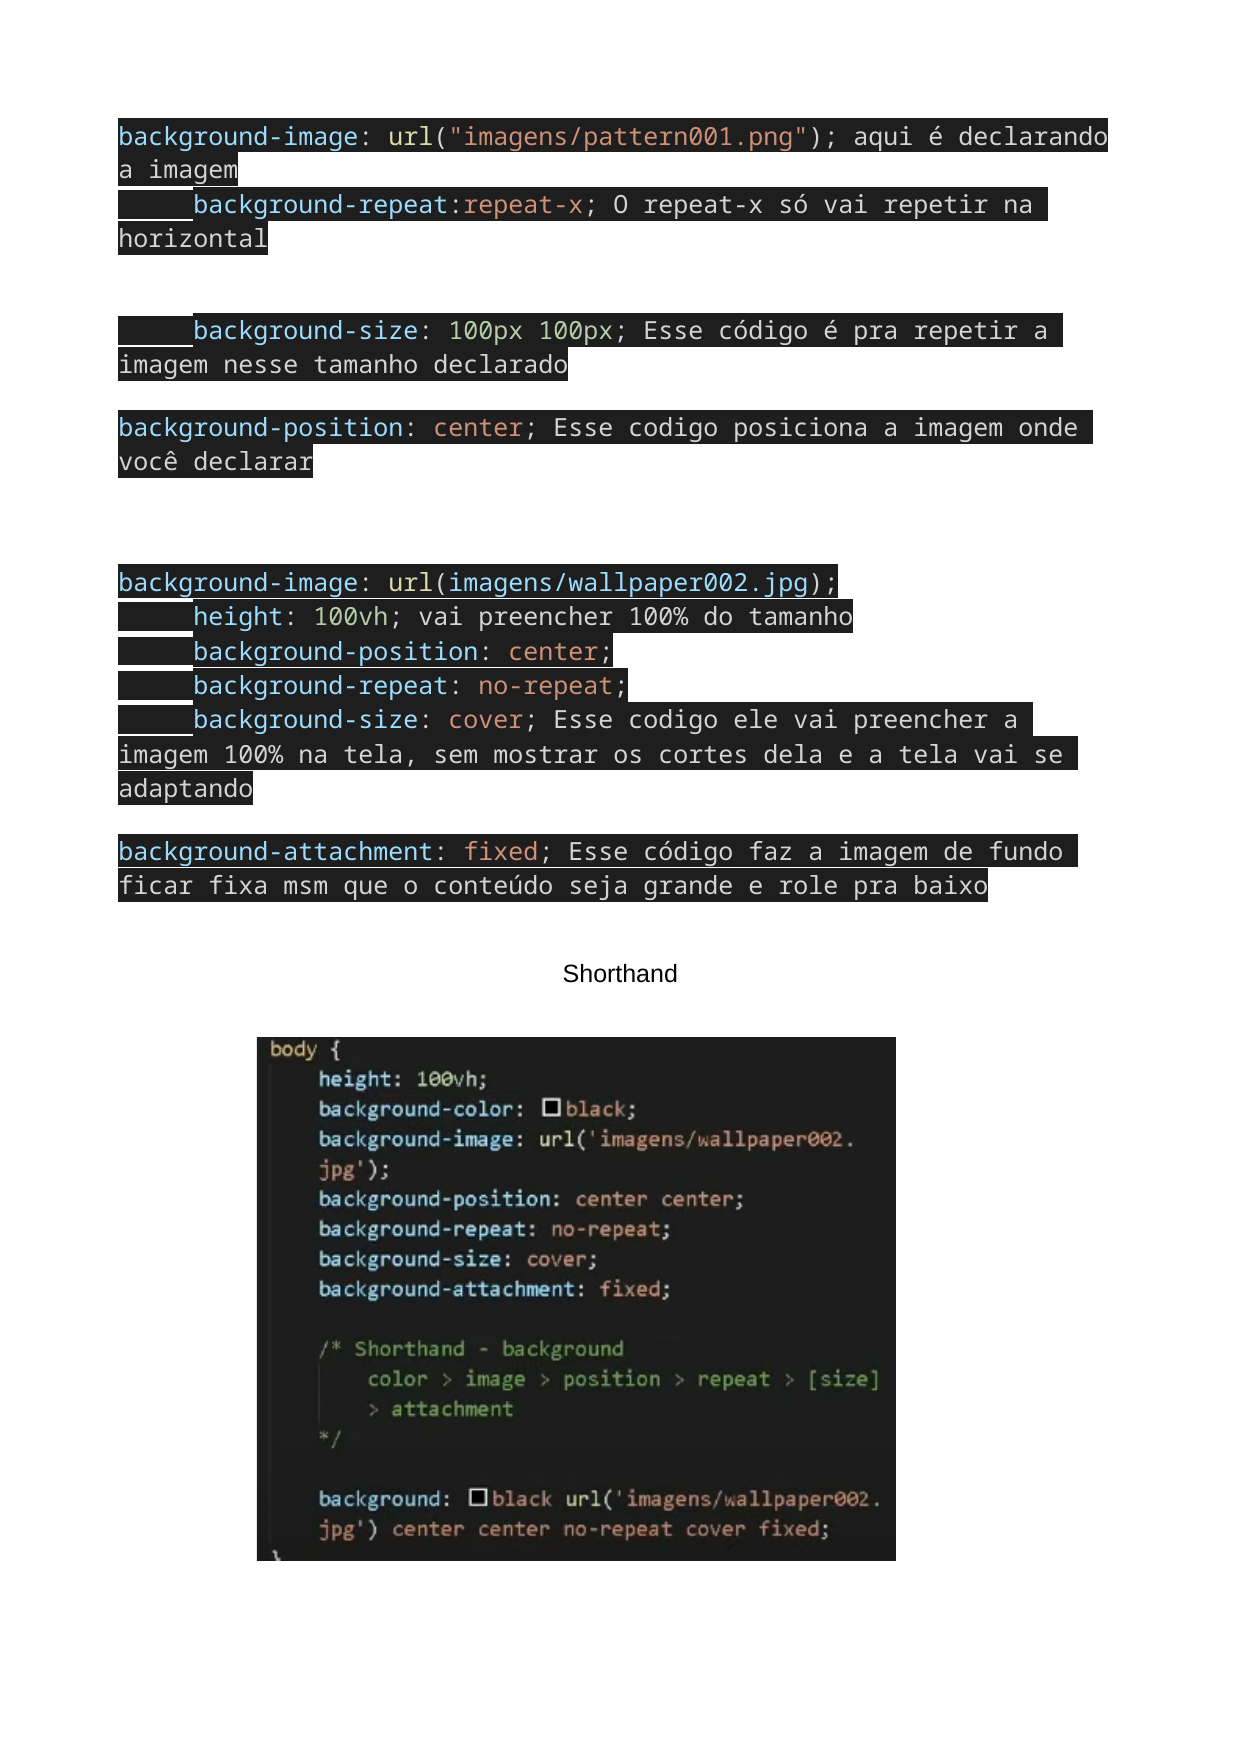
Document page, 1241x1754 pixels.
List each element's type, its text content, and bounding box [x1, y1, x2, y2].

text Shorthand [118, 959, 1122, 988]
text background-repeat:repeat-x; O repeat-x só vai repetir na horizontal [118, 186, 1122, 255]
text background-position: center; Esse codigo posiciona a imagem onde você declarar [118, 410, 1122, 478]
text background-size: 100px 100px; Esse código é pra repetir a imagem nesse tamanho declarado [118, 312, 1122, 381]
text background-position: center; [118, 633, 1122, 667]
text background-attachment: fixed; Esse código faz a imagem de fundo ficar fixa msm que o conteúdo seja grande e role pra baixo [118, 833, 1122, 902]
picture [256, 1037, 896, 1561]
text background-size: cover; Esse codigo ele vai preencher a imagem 100% na tela, sem mostrar os cortes dela e a tela vai se adaptando [118, 702, 1122, 805]
text height: 100vh; vai preencher 100% do tamanho [118, 598, 1122, 633]
text background-image: url("imagens/pattern001.png"); aqui é declarando a imagem [118, 118, 1122, 186]
text background-repeat: no-repeat; [118, 667, 1122, 702]
text background-image: url(imagens/wallpaper002.jpg); [118, 564, 1122, 598]
